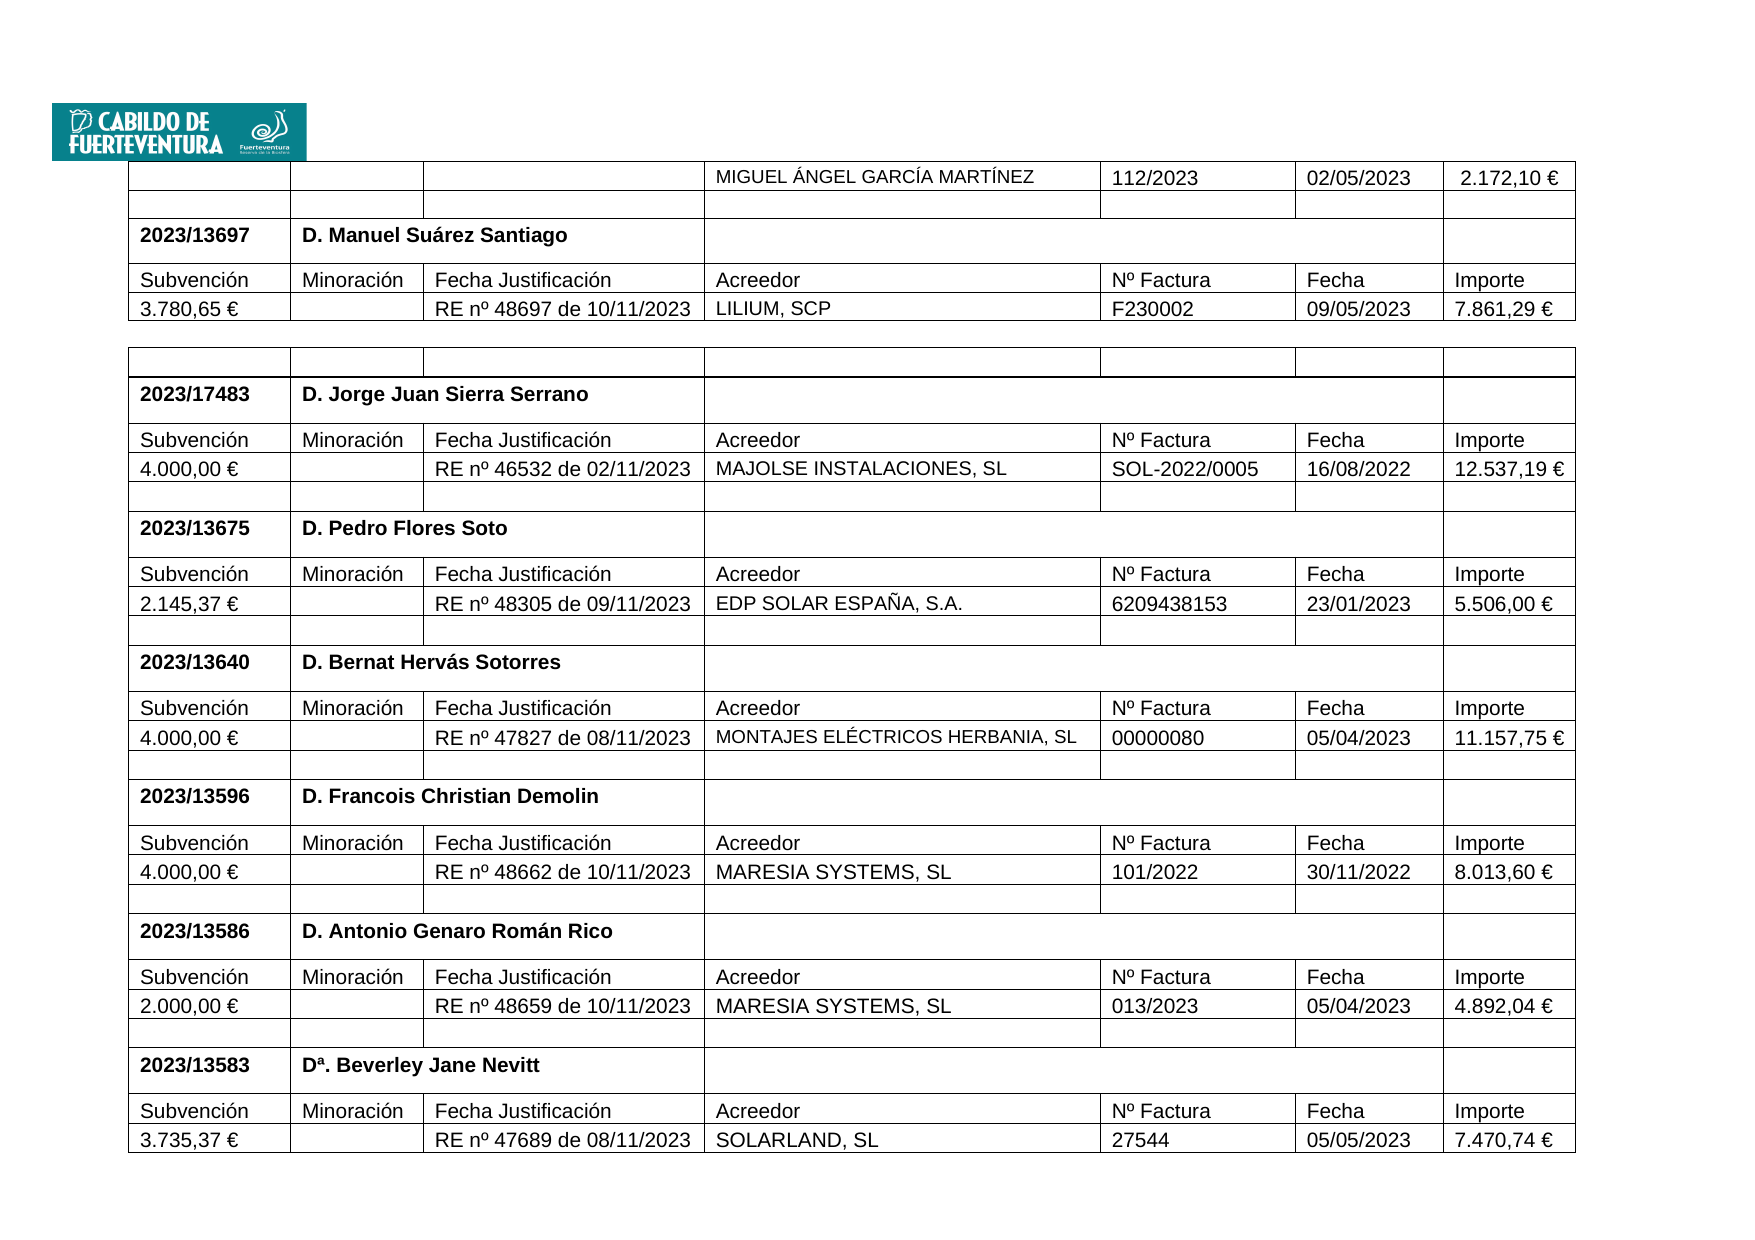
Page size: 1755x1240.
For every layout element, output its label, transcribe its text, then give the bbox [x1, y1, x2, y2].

table_cell [1444, 1048, 1575, 1093]
table_cell [1296, 616, 1443, 645]
table_cell 2023/13640 [129, 646, 290, 691]
table_cell [705, 191, 1100, 218]
table_cell RE nº 48662 de 10/11/2023 [424, 855, 704, 884]
table_cell [1296, 1019, 1443, 1047]
table_cell [705, 512, 1100, 557]
table_cell Acreedor [705, 826, 1100, 854]
table_cell [129, 885, 290, 913]
table_cell [1444, 378, 1575, 422]
table_cell 05/05/2023 [1296, 1124, 1443, 1152]
table_cell [291, 453, 423, 481]
table_cell 7.861,29 € [1444, 293, 1575, 320]
table_cell [705, 780, 1100, 825]
table_cell 3.780,65 € [129, 293, 290, 320]
table_cell [1296, 191, 1443, 218]
table_cell 2023/17483 [129, 378, 290, 422]
table_cell [1295, 646, 1443, 691]
table_cell EDP SOLAR ESPAÑA, S.A. [705, 587, 1100, 615]
table_cell [705, 1019, 1100, 1047]
table_cell Minoración [291, 558, 423, 586]
table_cell [424, 482, 704, 511]
table_cell [1295, 914, 1443, 959]
table_cell 23/01/2023 [1296, 587, 1443, 615]
table_cell 05/04/2023 [1296, 721, 1443, 749]
table_cell [1295, 378, 1443, 422]
table_cell Nº Factura [1101, 960, 1295, 988]
table_cell [1100, 1048, 1295, 1093]
table_cell Fecha [1296, 692, 1443, 720]
table_cell [129, 751, 290, 779]
table_cell [1101, 616, 1295, 645]
table_cell 4.000,00 € [129, 453, 290, 481]
table_cell 2023/13675 [129, 512, 290, 557]
table_cell [1444, 482, 1575, 511]
table_cell [705, 219, 1100, 263]
table_cell [1100, 646, 1295, 691]
table_cell Nº Factura [1101, 1094, 1295, 1123]
table_cell 2023/13596 [129, 780, 290, 825]
table_cell 2023/13697 [129, 219, 290, 263]
table_cell 8.013,60 € [1444, 855, 1575, 884]
table_cell Fecha [1296, 826, 1443, 854]
table_cell [1101, 1019, 1295, 1047]
table_cell [1295, 780, 1443, 825]
table_cell Nº Factura [1101, 424, 1295, 452]
table_cell [705, 914, 1100, 959]
table_cell Fecha [1296, 424, 1443, 452]
table_cell [1100, 780, 1295, 825]
table_cell Acreedor [705, 1094, 1100, 1123]
table_cell Acreedor [705, 558, 1100, 586]
table_cell 5.506,00 € [1444, 587, 1575, 615]
table_cell 27544 [1101, 1124, 1295, 1152]
table_cell [424, 191, 704, 218]
table_cell [1100, 219, 1295, 263]
table_cell Importe [1444, 558, 1575, 586]
table_cell Minoración [291, 826, 423, 854]
table_cell [291, 721, 423, 749]
table_cell Importe [1444, 692, 1575, 720]
table_cell Importe [1444, 1094, 1575, 1123]
table_cell MONTAJES ELÉCTRICOS HERBANIA, SL [705, 721, 1100, 749]
table_cell SOL-2022/0005 [1101, 453, 1295, 481]
table_cell Acreedor [705, 960, 1100, 988]
table_cell RE nº 46532 de 02/11/2023 [424, 453, 704, 481]
table_cell [291, 616, 423, 645]
table_cell MAJOLSE INSTALACIONES, SL [705, 453, 1100, 481]
table_cell 30/11/2022 [1296, 855, 1443, 884]
table_cell 4.892,04 € [1444, 990, 1575, 1018]
table_cell 02/05/2023 [1296, 162, 1443, 189]
table_header [1444, 348, 1575, 376]
table_header [1101, 348, 1295, 376]
table_cell [291, 587, 423, 615]
picture [52, 103, 307, 161]
table_header [705, 348, 1100, 376]
table_cell [129, 162, 290, 189]
table_cell Subvención [129, 558, 290, 586]
table_cell [291, 162, 423, 189]
table_cell 4.000,00 € [129, 721, 290, 749]
table_cell 101/2022 [1101, 855, 1295, 884]
table_cell Fecha Justificación [424, 424, 704, 452]
table_cell Subvención [129, 826, 290, 854]
table_cell Nº Factura [1101, 692, 1295, 720]
table_cell D. Manuel Suárez Santiago [291, 219, 704, 263]
table_cell RE nº 48697 de 10/11/2023 [424, 293, 704, 320]
table_cell [291, 855, 423, 884]
table_cell [1296, 751, 1443, 779]
table_cell [1444, 646, 1575, 691]
table_cell [1444, 512, 1575, 557]
table_cell Fecha [1296, 264, 1443, 292]
table_cell Acreedor [705, 692, 1100, 720]
table_cell 2.172,10 € [1444, 162, 1575, 189]
table_cell RE nº 48659 de 10/11/2023 [424, 990, 704, 1018]
table_cell 11.157,75 € [1444, 721, 1575, 749]
table_cell Minoración [291, 264, 423, 292]
table_cell [291, 191, 423, 218]
table_cell D. Bernat Hervás Sotorres [291, 646, 704, 691]
table_cell [705, 378, 1100, 422]
table_cell 12.537,19 € [1444, 453, 1575, 481]
table_cell Fecha [1296, 1094, 1443, 1123]
table_cell 3.735,37 € [129, 1124, 290, 1152]
table_cell [129, 616, 290, 645]
table_cell [129, 482, 290, 511]
table_cell 7.470,74 € [1444, 1124, 1575, 1152]
table_cell 16/08/2022 [1296, 453, 1443, 481]
table_cell [1444, 616, 1575, 645]
table_cell 2023/13586 [129, 914, 290, 959]
table_cell [1295, 1048, 1443, 1093]
table_cell [424, 751, 704, 779]
table_cell Minoración [291, 1094, 423, 1123]
table_cell [1444, 885, 1575, 913]
table_cell Fecha Justificación [424, 558, 704, 586]
table_cell [1101, 482, 1295, 511]
table_cell Minoración [291, 692, 423, 720]
table_cell [424, 162, 704, 189]
table_cell [705, 646, 1100, 691]
table_cell MIGUEL ÁNGEL GARCÍA MARTÍNEZ [705, 162, 1100, 189]
table_cell Subvención [129, 1094, 290, 1123]
table_header [291, 348, 423, 376]
table_cell [1101, 191, 1295, 218]
table_cell [1100, 512, 1295, 557]
table_cell 2023/13583 [129, 1048, 290, 1093]
table_cell [291, 1019, 423, 1047]
table_cell [1101, 885, 1295, 913]
table_cell [705, 482, 1100, 511]
table_cell 09/05/2023 [1296, 293, 1443, 320]
table_cell [1444, 780, 1575, 825]
table_cell D. Francois Christian Demolin [291, 780, 704, 825]
table_cell [291, 885, 423, 913]
table_cell Subvención [129, 264, 290, 292]
table_cell 05/04/2023 [1296, 990, 1443, 1018]
table_cell F230002 [1101, 293, 1295, 320]
table_cell MARESIA SYSTEMS, SL [705, 990, 1100, 1018]
table_cell D. Pedro Flores Soto [291, 512, 704, 557]
table_cell SOLARLAND, SL [705, 1124, 1100, 1152]
table_cell [1296, 885, 1443, 913]
table_cell LILIUM, SCP [705, 293, 1100, 320]
table_cell [1444, 1019, 1575, 1047]
table_cell Dª. Beverley Jane Nevitt [291, 1048, 704, 1093]
table_cell Fecha Justificación [424, 264, 704, 292]
table_cell Fecha [1296, 558, 1443, 586]
table_cell Minoración [291, 424, 423, 452]
table_cell 2.145,37 € [129, 587, 290, 615]
table_cell [424, 1019, 704, 1047]
table_cell Importe [1444, 264, 1575, 292]
table_cell Importe [1444, 826, 1575, 854]
table_cell [424, 616, 704, 645]
table_cell Importe [1444, 960, 1575, 988]
table_cell [291, 293, 423, 320]
table_cell 6209438153 [1101, 587, 1295, 615]
table_cell [1295, 219, 1443, 263]
table_cell Importe [1444, 424, 1575, 452]
table_cell 013/2023 [1101, 990, 1295, 1018]
table_cell [705, 616, 1100, 645]
table_cell Acreedor [705, 264, 1100, 292]
table_header [129, 348, 290, 376]
table_cell [705, 751, 1100, 779]
table_cell MARESIA SYSTEMS, SL [705, 855, 1100, 884]
table_cell RE nº 47689 de 08/11/2023 [424, 1124, 704, 1152]
table_cell [291, 751, 423, 779]
table_cell [1444, 751, 1575, 779]
table_cell [291, 1124, 423, 1152]
table_cell 4.000,00 € [129, 855, 290, 884]
table_cell Fecha Justificación [424, 826, 704, 854]
table_cell [1100, 914, 1295, 959]
table_cell Fecha Justificación [424, 1094, 704, 1123]
table_cell [291, 990, 423, 1018]
table_cell Subvención [129, 424, 290, 452]
table_header [424, 348, 704, 376]
table_cell Fecha [1296, 960, 1443, 988]
table_cell [129, 191, 290, 218]
table_cell Subvención [129, 692, 290, 720]
table_cell [1101, 751, 1295, 779]
table_cell [1444, 191, 1575, 218]
table_cell [1296, 482, 1443, 511]
table_cell D. Antonio Genaro Román Rico [291, 914, 704, 959]
table_cell [1295, 512, 1443, 557]
table_cell [129, 1019, 290, 1047]
table_cell Acreedor [705, 424, 1100, 452]
table_header [1296, 348, 1443, 376]
table_cell Fecha Justificación [424, 960, 704, 988]
table_cell [291, 482, 423, 511]
table_cell D. Jorge Juan Sierra Serrano [291, 378, 704, 422]
table_cell [1444, 914, 1575, 959]
table_cell RE nº 48305 de 09/11/2023 [424, 587, 704, 615]
table_cell RE nº 47827 de 08/11/2023 [424, 721, 704, 749]
table_cell 2.000,00 € [129, 990, 290, 1018]
table_cell Nº Factura [1101, 264, 1295, 292]
table_cell Subvención [129, 960, 290, 988]
table_cell [424, 885, 704, 913]
table_cell Nº Factura [1101, 826, 1295, 854]
table_cell Nº Factura [1101, 558, 1295, 586]
table_cell [705, 885, 1100, 913]
table_cell 112/2023 [1101, 162, 1295, 189]
table_cell [1444, 219, 1575, 263]
table_cell [1100, 378, 1295, 422]
table_cell Minoración [291, 960, 423, 988]
table_cell Fecha Justificación [424, 692, 704, 720]
table_cell 00000080 [1101, 721, 1295, 749]
table_cell [705, 1048, 1100, 1093]
